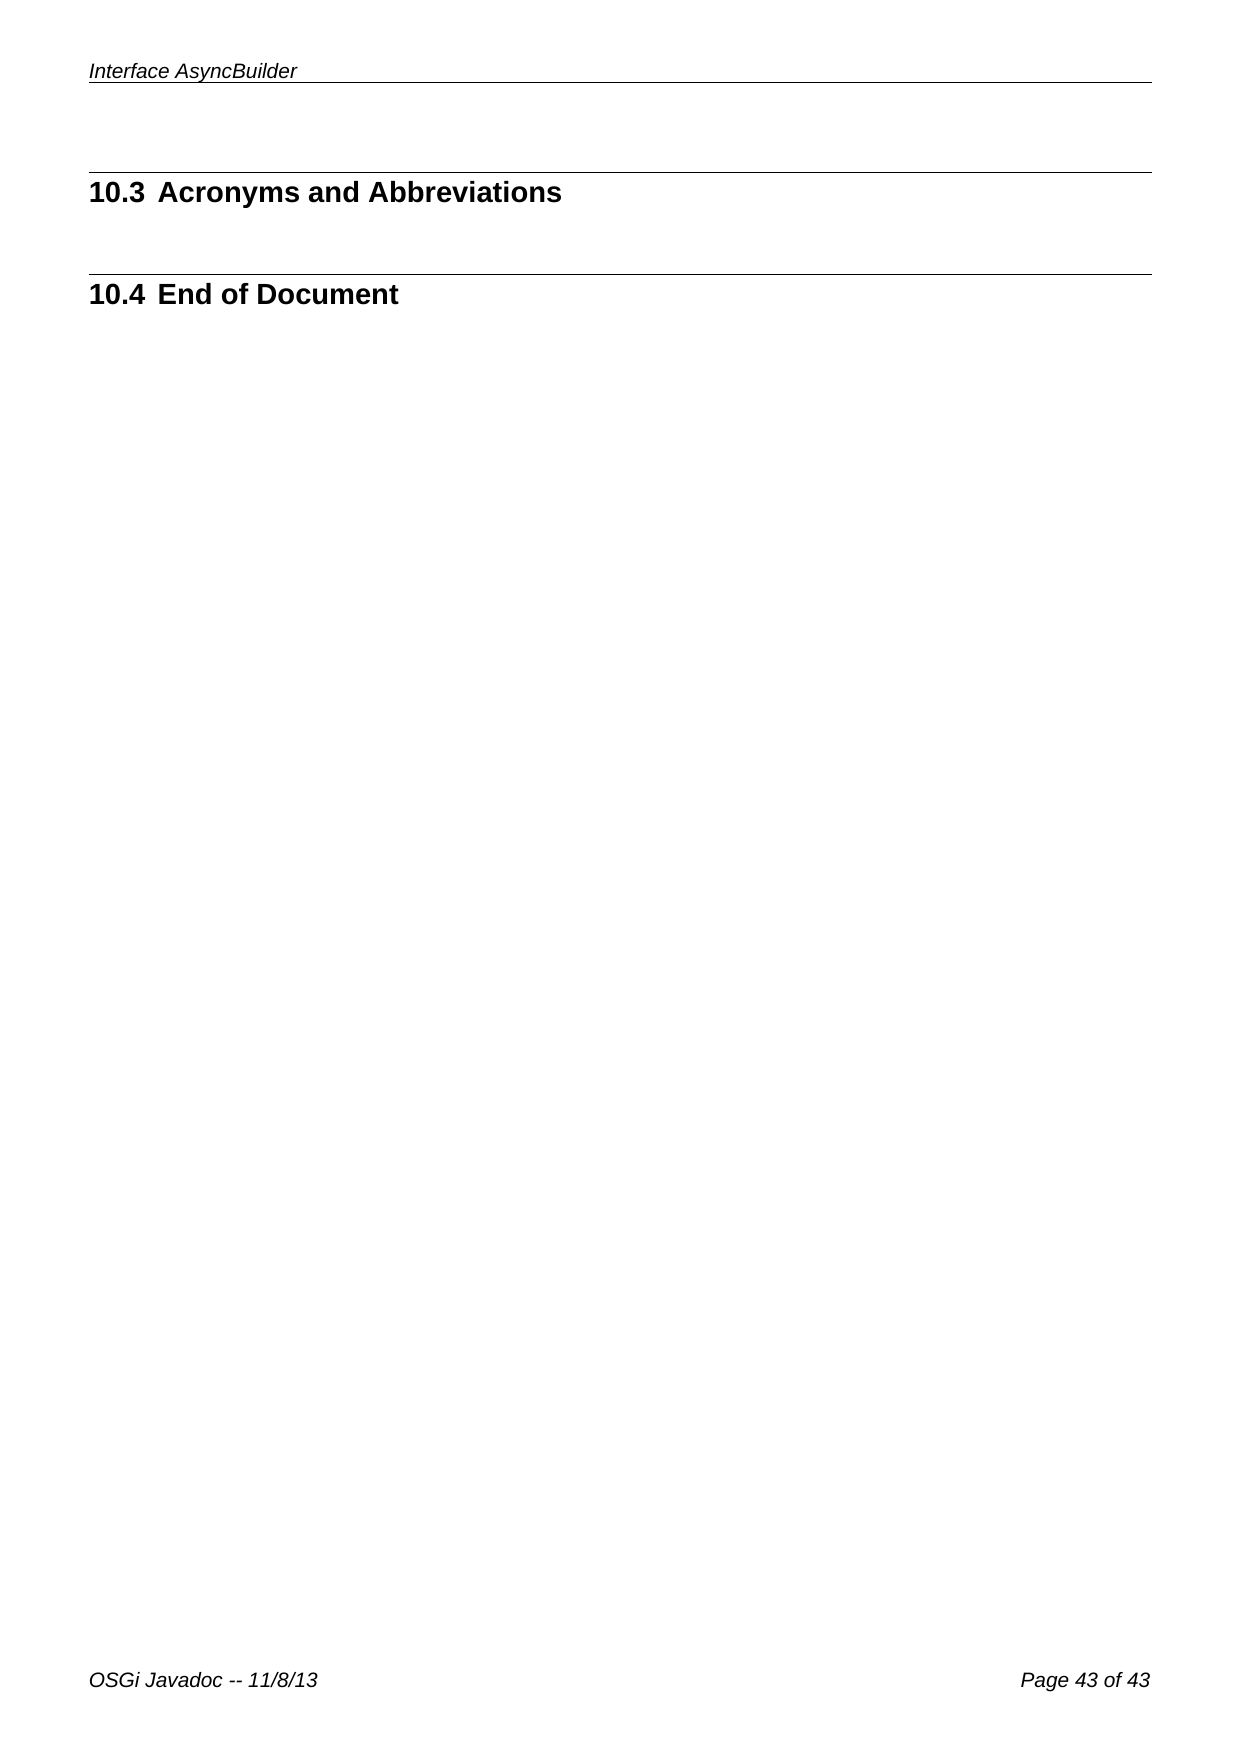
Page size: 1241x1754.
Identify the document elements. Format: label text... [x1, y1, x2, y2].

subtitle End of Document [88, 275, 1152, 311]
subtitle Acronyms and Abbreviations [88, 173, 1152, 208]
